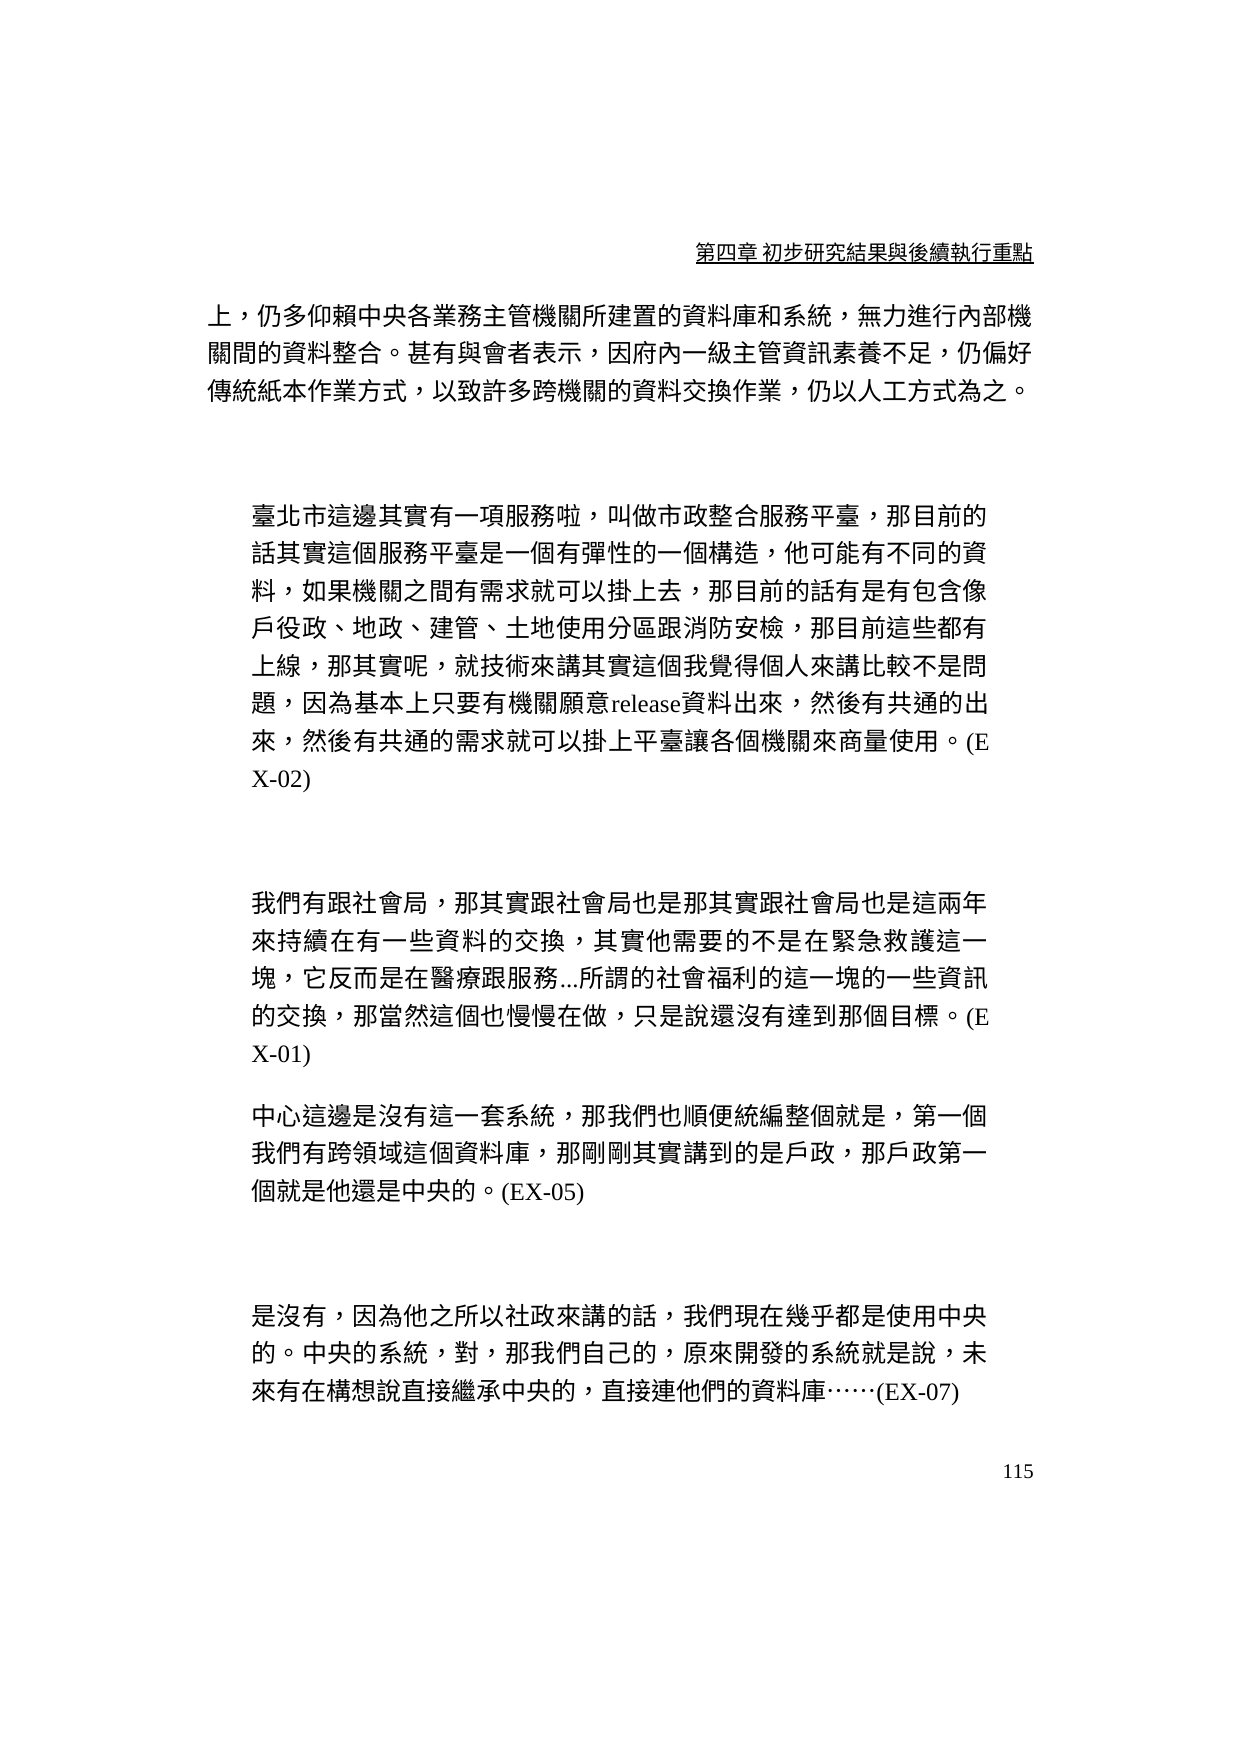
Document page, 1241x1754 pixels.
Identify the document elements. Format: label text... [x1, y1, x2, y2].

text 臺北市這邊其實有一項服務啦，叫做市政整合服務平臺，那目前的話其實這個服務平臺是一個有彈性的一個構造，他可能有不同的資料，如果機關之間有需求就可以掛上去，那目前的話有是有包含像戶役政、地政、建管、土地使用分區跟消防安檢，那目前這些都有上線，那其實呢，就技術來講其實這個我覺得個人來講比較不是問題，因為基本上只要有機關願意release資料出來，然後有共通的出來，然後有共通的需求就可以掛上平臺讓各個機關來商量使用。(EX-02) [251, 495, 989, 795]
text 上，仍多仰賴中央各業務主管機關所建置的資料庫和系統，無力進行內部機關間的資料整合。甚有與會者表示，因府內一級主管資訊素養不足，仍偏好傳統紙本作業方式，以致許多跨機關的資料交換作業，仍以人工方式為之。 [207, 295, 1033, 408]
text 我們有跟社會局，那其實跟社會局也是那其實跟社會局也是這兩年來持續在有一些資料的交換，其實他需要的不是在緊急救護這一塊，它反而是在醫療跟服務...所謂的社會福利的這一塊的一些資訊的交換，那當然這個也慢慢在做，只是說還沒有達到那個目標。(EX-01) [251, 883, 989, 1070]
text 中心這邊是沒有這一套系統，那我們也順便統編整個就是，第一個我們有跨領域這個資料庫，那剛剛其實講到的是戶政，那戶政第一個就是他還是中央的。(EX-05) [251, 1095, 989, 1208]
text 是沒有，因為他之所以社政來講的話，我們現在幾乎都是使用中央的。中央的系統，對，那我們自己的，原來開發的系統就是說，未來有在構想說直接繼承中央的，直接連他們的資料庫……(EX-07) [251, 1295, 989, 1408]
